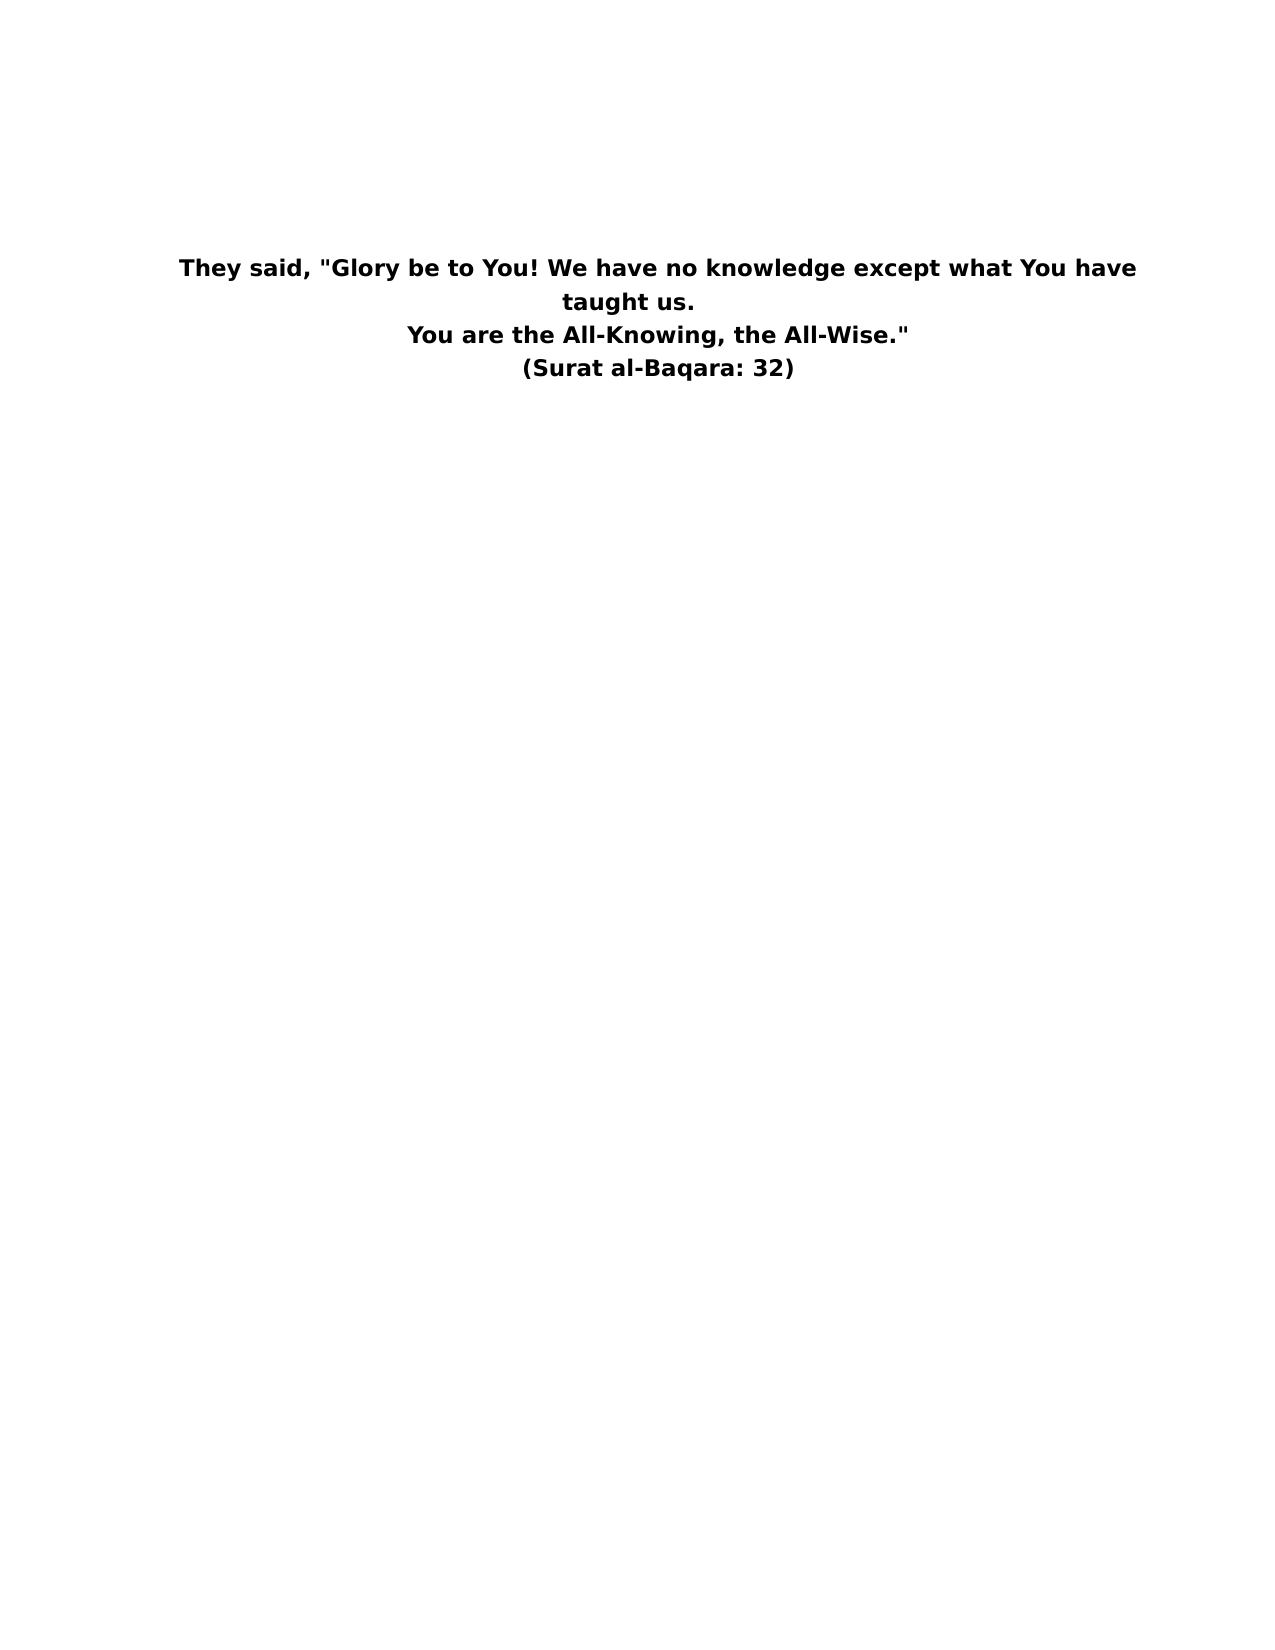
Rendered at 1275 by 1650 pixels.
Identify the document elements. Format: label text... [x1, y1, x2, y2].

text They said, "Glory be to You! We have no knowledge except what You have taught us. [112, 250, 1145, 317]
text You are the All-Knowing, the All-Wise." [112, 317, 1145, 350]
text (Surat al-Baqara: 32) [112, 350, 1145, 383]
